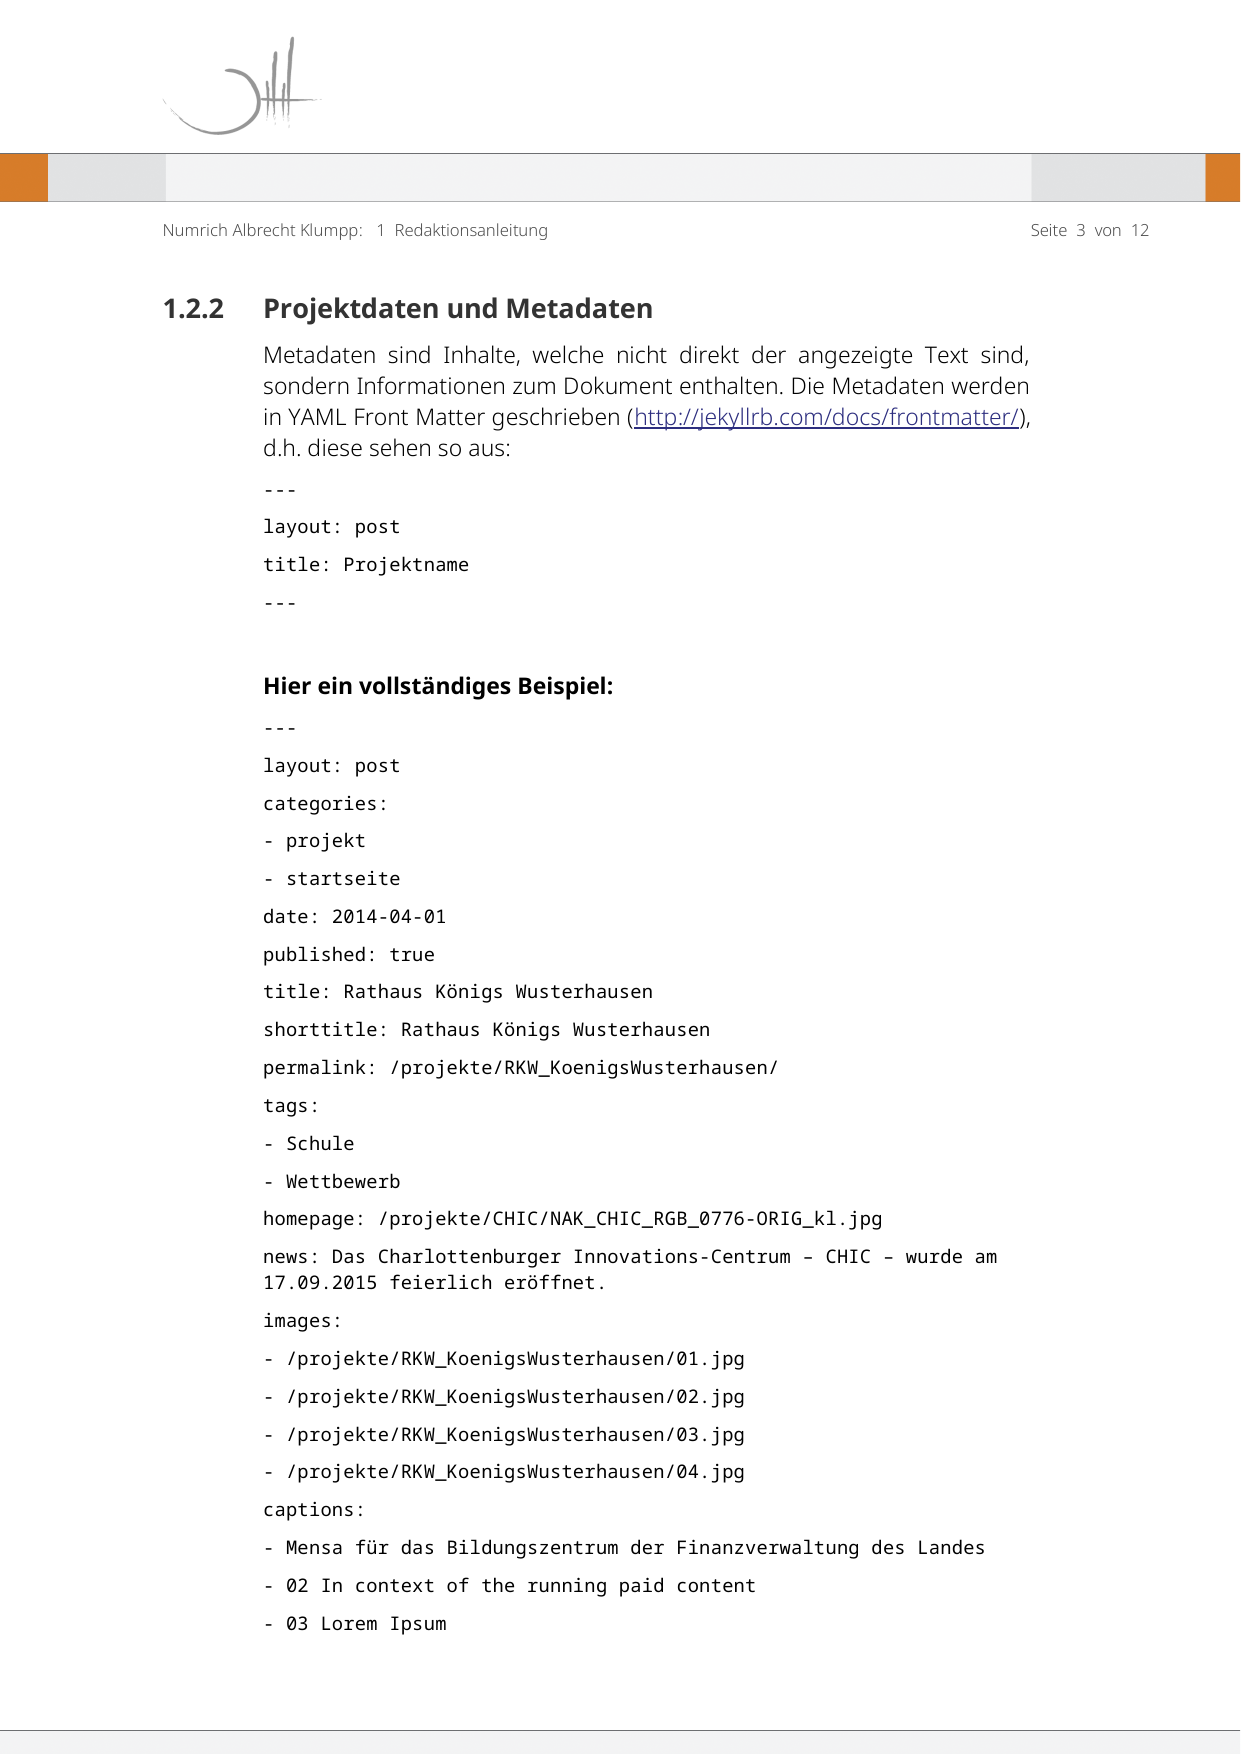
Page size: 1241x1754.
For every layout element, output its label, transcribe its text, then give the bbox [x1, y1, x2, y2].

text - /projekte/RKW_KoenigsWusterhausen/01.jpg [263, 1345, 1031, 1371]
text published: true [263, 941, 1031, 967]
text - Mensa für das Bildungszentrum der Finanzverwaltung des Landes [263, 1534, 1031, 1560]
subtitle Projektdaten und Metadaten [162, 289, 1031, 326]
text captions: [263, 1496, 1031, 1522]
text tags: [263, 1092, 1031, 1118]
text - Schule [263, 1130, 1031, 1156]
text title: Rathaus Königs Wusterhausen [263, 978, 1031, 1004]
text permalink: /projekte/RKW_KoenigsWusterhausen/ [263, 1054, 1031, 1080]
text - 02 In context of the running paid content [263, 1572, 1031, 1598]
text homepage: /projekte/CHIC/NAK_CHIC_RGB_0776-ORIG_kl.jpg [263, 1205, 1031, 1231]
text shorttitle: Rathaus Königs Wusterhausen [263, 1016, 1031, 1042]
text - /projekte/RKW_KoenigsWusterhausen/04.jpg [263, 1458, 1031, 1484]
text --- [263, 589, 1031, 615]
text Metadaten sind Inhalte, welche nicht direkt der angezeigte Text sind, sondern Informationen zum Dokument enthalten. Die Metadaten werden in YAML Front Matter geschrieben (http://jekyllrb.com/docs/frontmatter/), d.h. diese sehen so aus: [263, 339, 1031, 463]
text - startseite [263, 865, 1031, 891]
text layout: post [263, 513, 1031, 539]
text - projekt [263, 827, 1031, 853]
text - /projekte/RKW_KoenigsWusterhausen/03.jpg [263, 1420, 1031, 1446]
text Hier ein vollständiges Beispiel: [263, 670, 1031, 701]
text images: [263, 1307, 1031, 1333]
text layout: post [263, 752, 1031, 778]
picture [162, 35, 322, 136]
text - 03 Lorem Ipsum [263, 1609, 1031, 1636]
text --- [263, 714, 1031, 740]
picture [0, 153, 1241, 202]
text title: Projektname [263, 551, 1031, 577]
text --- [263, 475, 1031, 501]
text date: 2014-04-01 [263, 903, 1031, 929]
text - /projekte/RKW_KoenigsWusterhausen/02.jpg [263, 1383, 1031, 1409]
text categories: [263, 789, 1031, 815]
text news: Das Charlottenburger Innovations-Centrum – CHIC – wurde am 17.09.2015 feierlich eröffnet. [263, 1243, 1031, 1295]
picture [0, 1730, 1241, 1754]
text - Wettbewerb [263, 1167, 1031, 1193]
